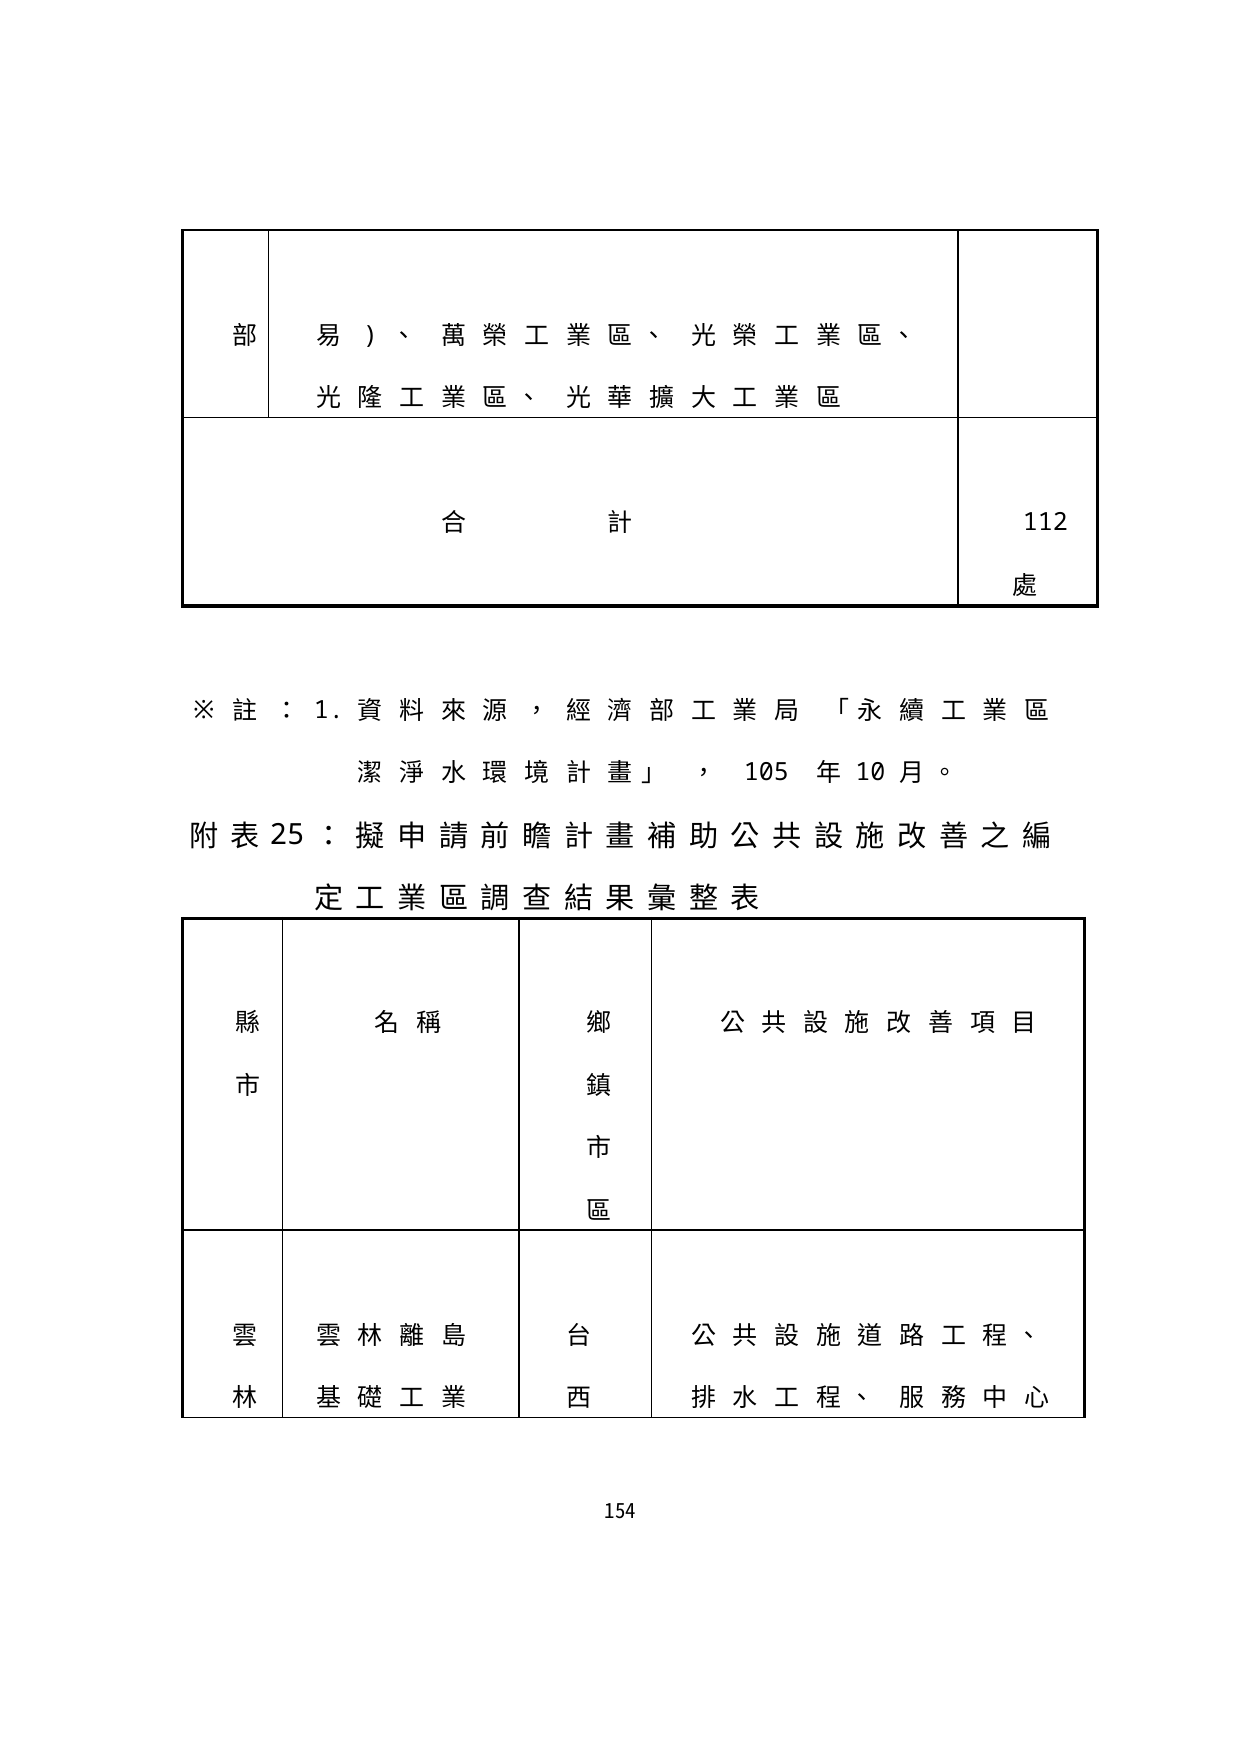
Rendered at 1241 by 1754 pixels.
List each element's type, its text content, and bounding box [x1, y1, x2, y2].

table_header 鄉鎮市區 [520, 920, 651, 1229]
text ※註：1.資料來源，經濟部工業局「永續工業區潔淨水環境計畫」，105年10月。 [168, 667, 1058, 792]
table_cell 部 [184, 231, 268, 417]
table_header 名稱 [283, 920, 518, 1229]
table_cell 112處 [959, 418, 1096, 604]
table_cell [959, 231, 1096, 417]
table_cell 合 計 [184, 418, 957, 604]
table_cell 雲林 [184, 1231, 282, 1417]
table_cell 雲林離島基礎工業 [283, 1231, 518, 1417]
text 附表25：擬申請前瞻計畫補助公共設施改善之編定工業區調查結果彙整表 [168, 792, 1058, 917]
table_cell 台西 [520, 1231, 651, 1417]
table_header 公共設施改善項目 [652, 920, 1083, 1229]
table_cell 易)、萬榮工業區、光榮工業區、光隆工業區、光華擴大工業區 [269, 231, 957, 417]
table_cell 公共設施道路工程、 排水工程、服務中心 [652, 1231, 1083, 1417]
table_header 縣市 [184, 920, 282, 1229]
